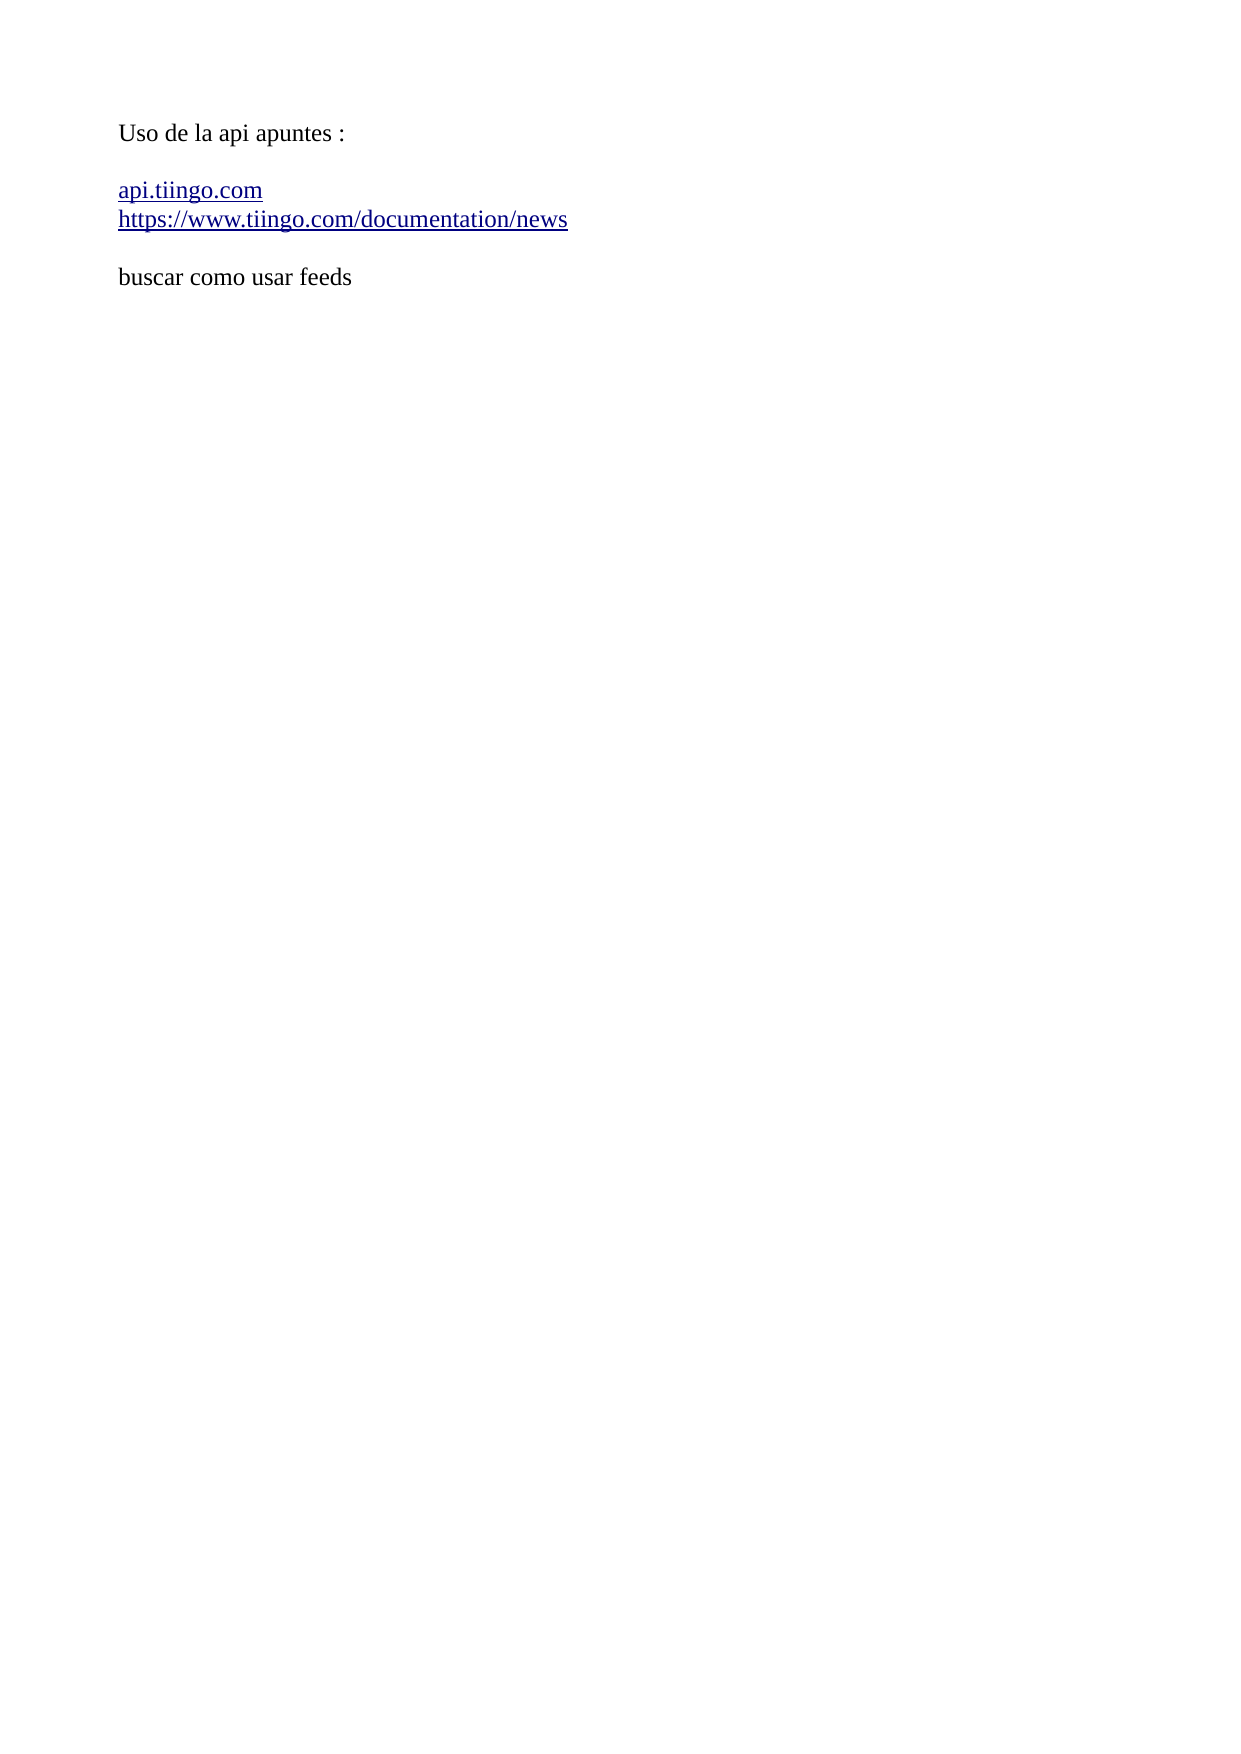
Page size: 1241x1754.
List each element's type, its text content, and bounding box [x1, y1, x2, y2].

text api.tiingo.com [118, 176, 1122, 204]
text buscar como usar feeds [118, 262, 1122, 291]
text https://www.tiingo.com/documentation/news [118, 204, 1122, 233]
text Uso de la api apuntes : [118, 118, 1122, 147]
